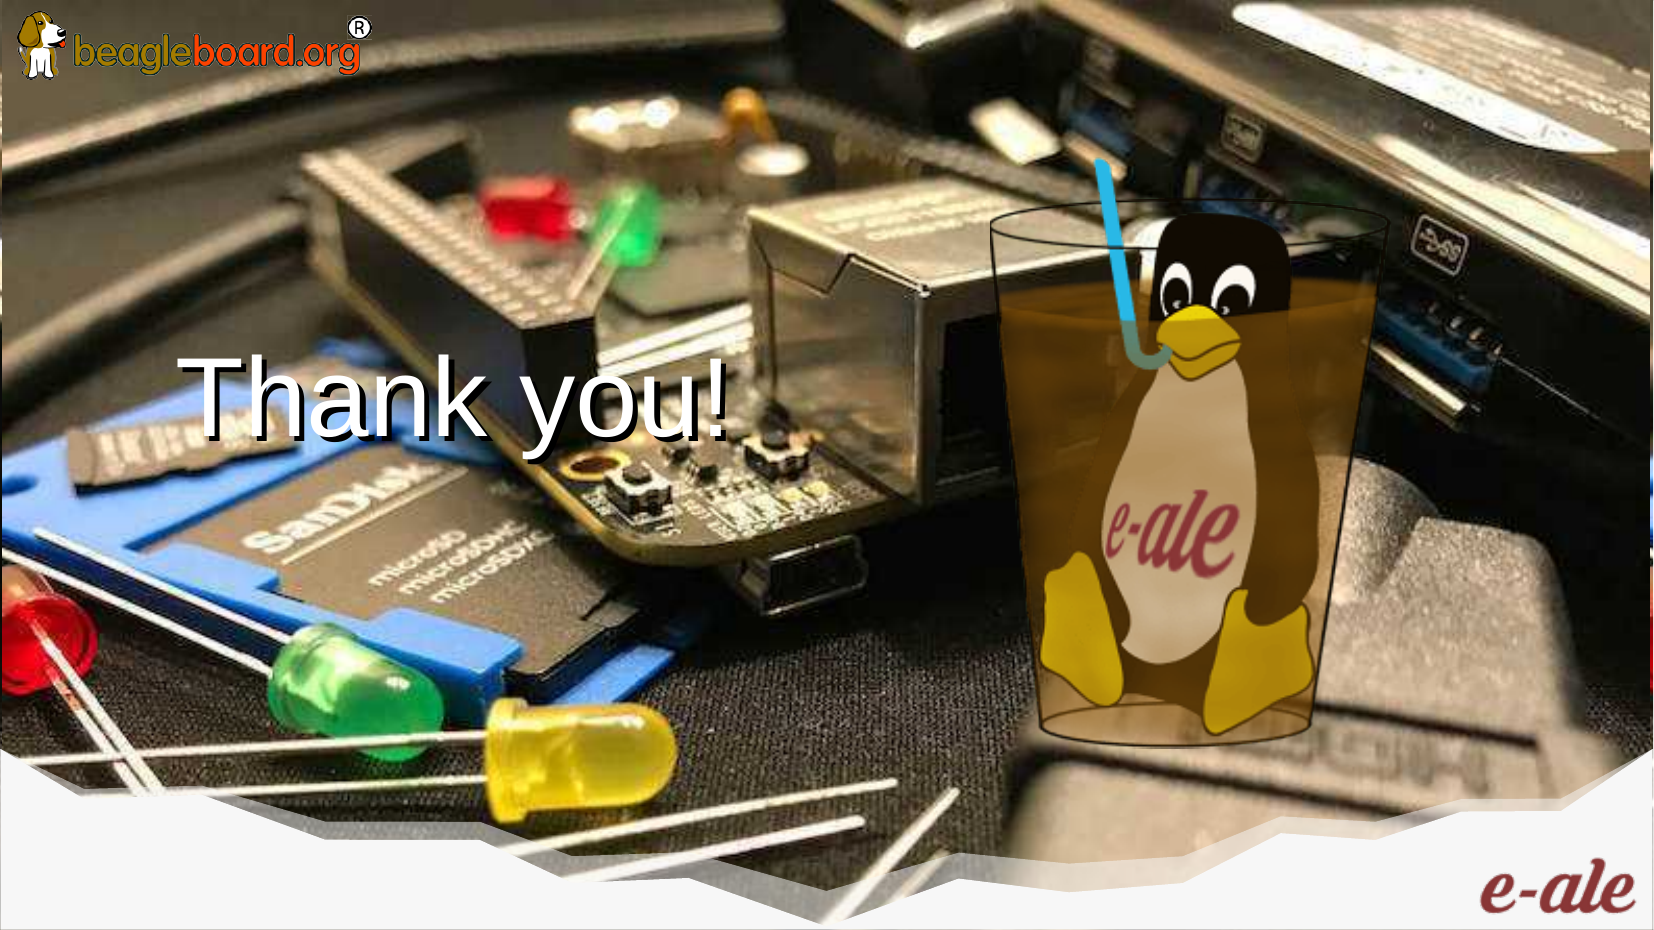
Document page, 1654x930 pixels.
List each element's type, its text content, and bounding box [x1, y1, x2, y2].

picture [0, 0, 1654, 930]
subtitle Thank you! [82, 37, 826, 757]
